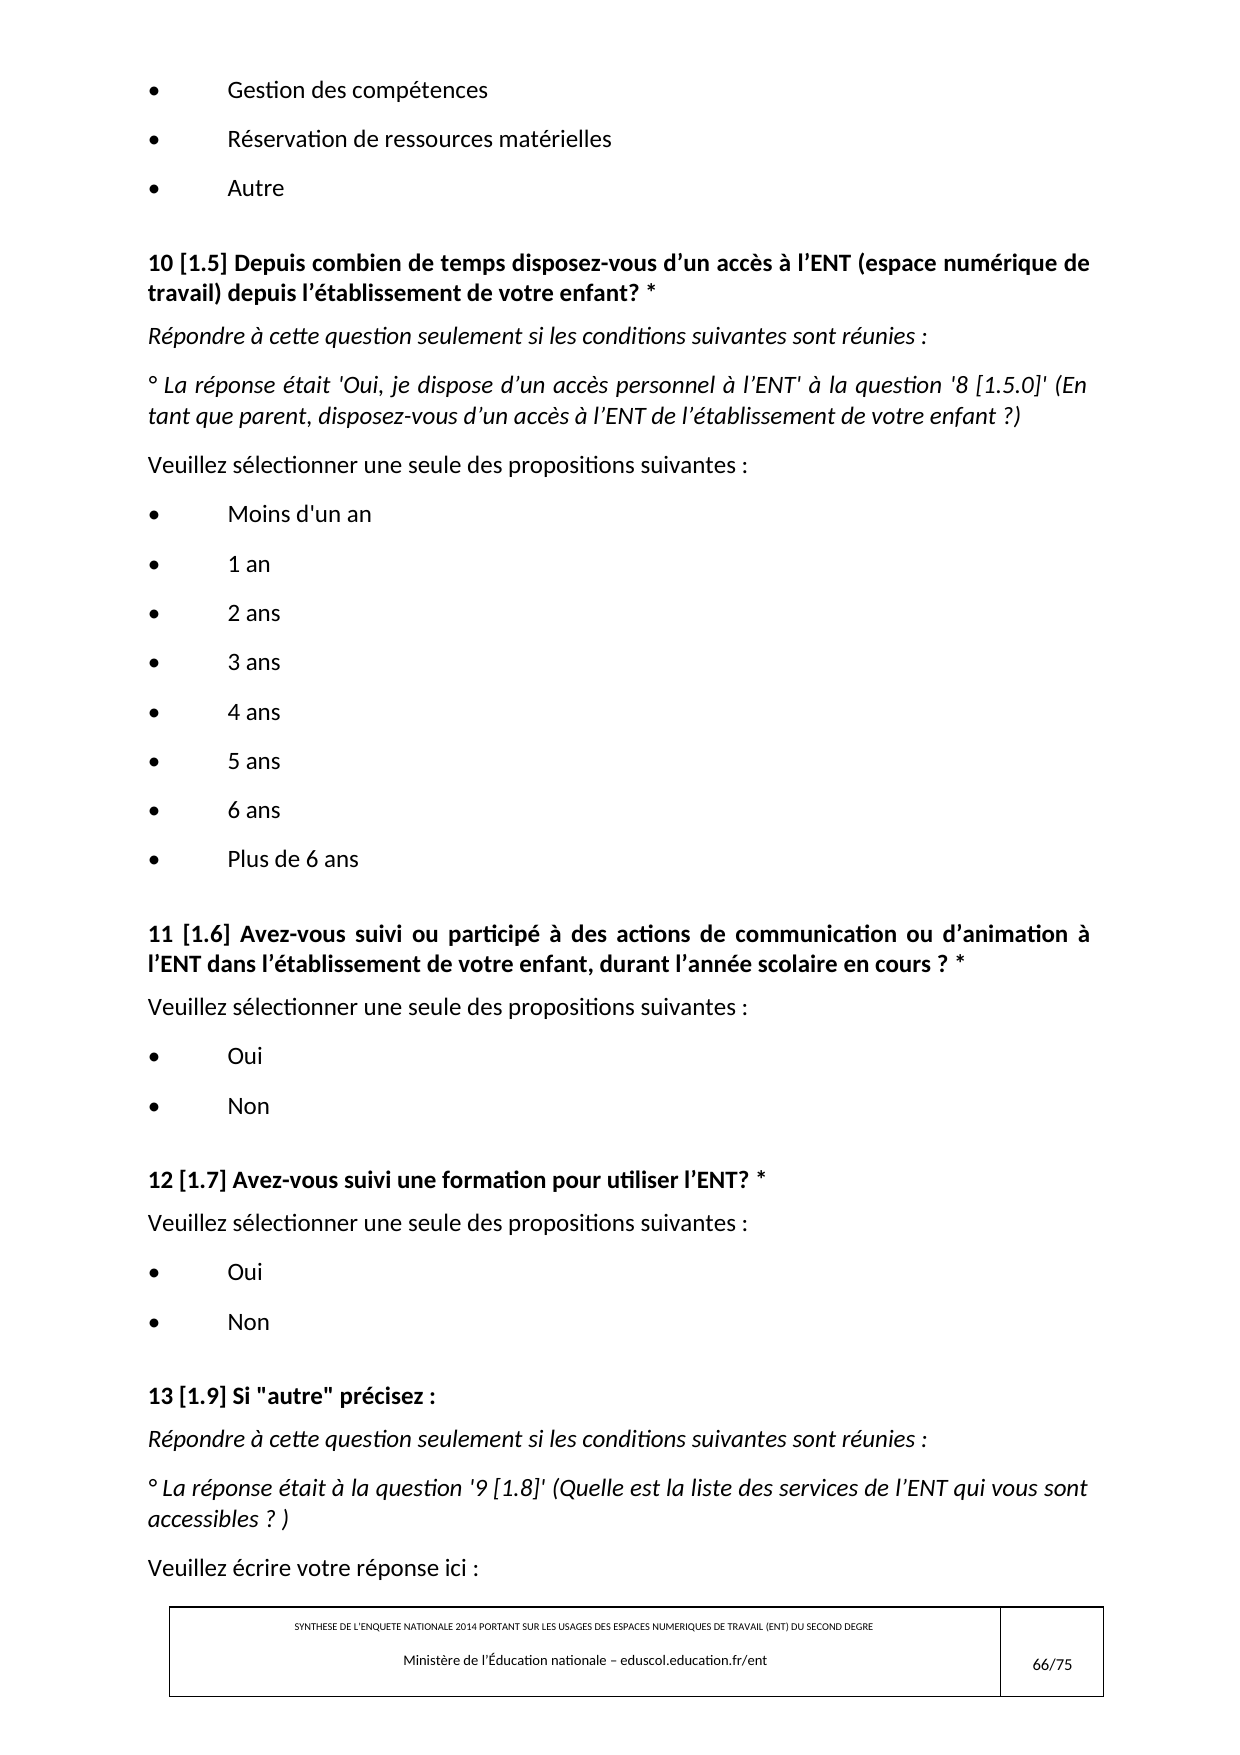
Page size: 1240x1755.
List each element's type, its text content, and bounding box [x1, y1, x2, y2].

text • Non [148, 1306, 1092, 1336]
text 10 [1.5] Depuis combien de temps disposez-vous d’un accès à l’ENT (espace numérique de travail) depuis l’établissement de votre enfant? * [148, 247, 1092, 308]
text Répondre à cette question seulement si les conditions suivantes sont réunies : [148, 320, 1092, 351]
text • 3 ans [148, 646, 1092, 677]
text Veuillez sélectionner une seule des propositions suivantes : [148, 991, 1092, 1022]
text • Plus de 6 ans [148, 843, 1092, 874]
text • 2 ans [148, 597, 1092, 628]
text • Réservation de ressources matérielles [148, 123, 1092, 154]
text ° La réponse était 'Oui, je dispose d’un accès personnel à l’ENT' à la question '8 [1.5.0]' (En tant que parent, disposez-vous d’un accès à l’ENT de l’établissement de votre enfant ?) [148, 369, 1092, 431]
text • Oui [148, 1256, 1092, 1287]
text • 4 ans [148, 696, 1092, 726]
text 11 [1.6] Avez-vous suivi ou participé à des actions de communication ou d’animation à l’ENT dans l’établissement de votre enfant, durant l’année scolaire en cours ? * [148, 918, 1092, 979]
text 12 [1.7] Avez-vous suivi une formation pour utiliser l’ENT? * [148, 1164, 1092, 1194]
text • Autre [148, 172, 1092, 203]
text • Non [148, 1090, 1092, 1120]
text Veuillez écrire votre réponse ici : [148, 1552, 1092, 1582]
text Répondre à cette question seulement si les conditions suivantes sont réunies : [148, 1423, 1092, 1453]
text • 5 ans [148, 745, 1092, 775]
text Veuillez sélectionner une seule des propositions suivantes : [148, 449, 1092, 480]
text • Oui [148, 1041, 1092, 1071]
text • Gestion des compétences [148, 74, 1092, 104]
text Veuillez sélectionner une seule des propositions suivantes : [148, 1207, 1092, 1238]
text ° La réponse était à la question '9 [1.8]' (Quelle est la liste des services de l’ENT qui vous sont accessibles ? ) [148, 1472, 1092, 1533]
text • 6 ans [148, 794, 1092, 825]
text 13 [1.9] Si "autre" précisez : [148, 1380, 1092, 1410]
text • 1 an [148, 548, 1092, 578]
text • Moins d'un an [148, 498, 1092, 529]
